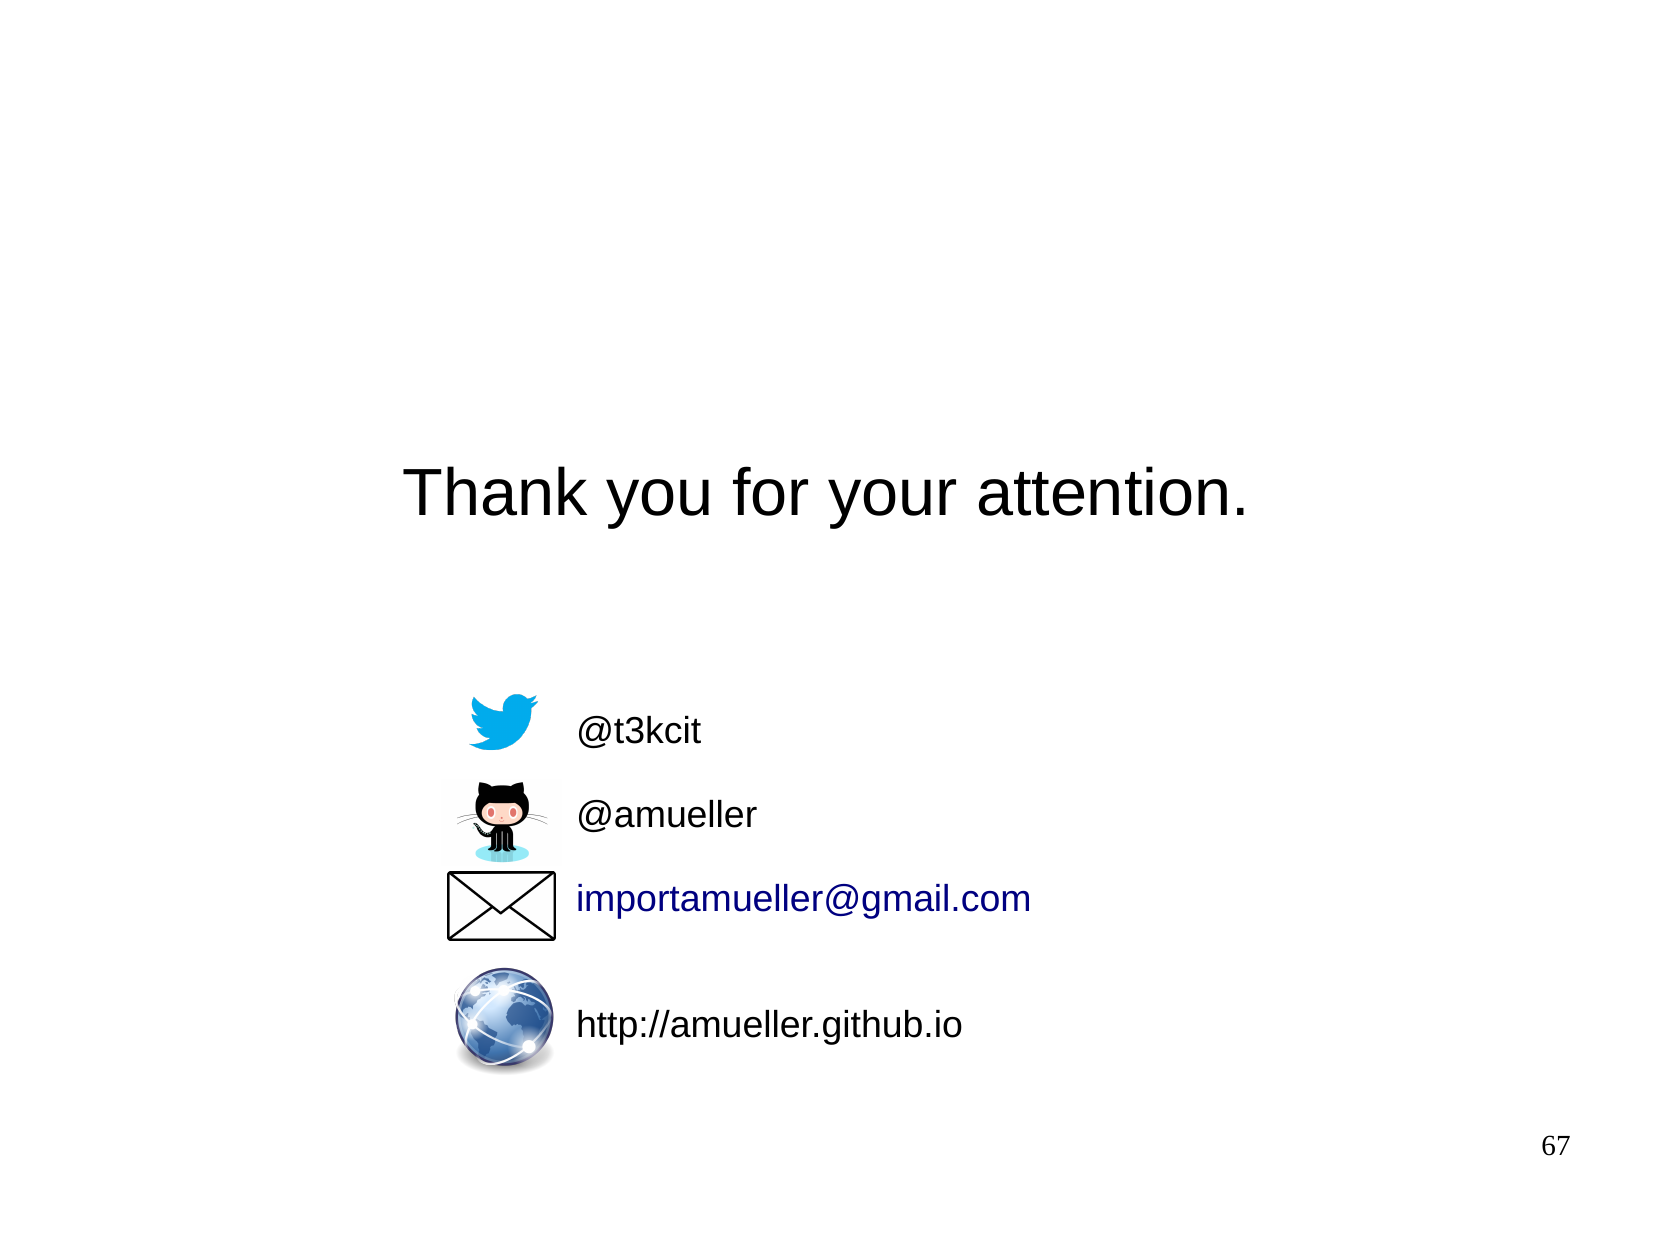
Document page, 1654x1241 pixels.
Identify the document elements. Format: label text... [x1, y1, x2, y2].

picture [444, 959, 562, 1077]
picture [441, 664, 562, 866]
picture [447, 871, 556, 941]
text_box @t3kcit @amueller importamueller@gmail.com http://amueller.github.io [561, 660, 1261, 1053]
subtitle Thank you for your attention. [82, 49, 1571, 1010]
